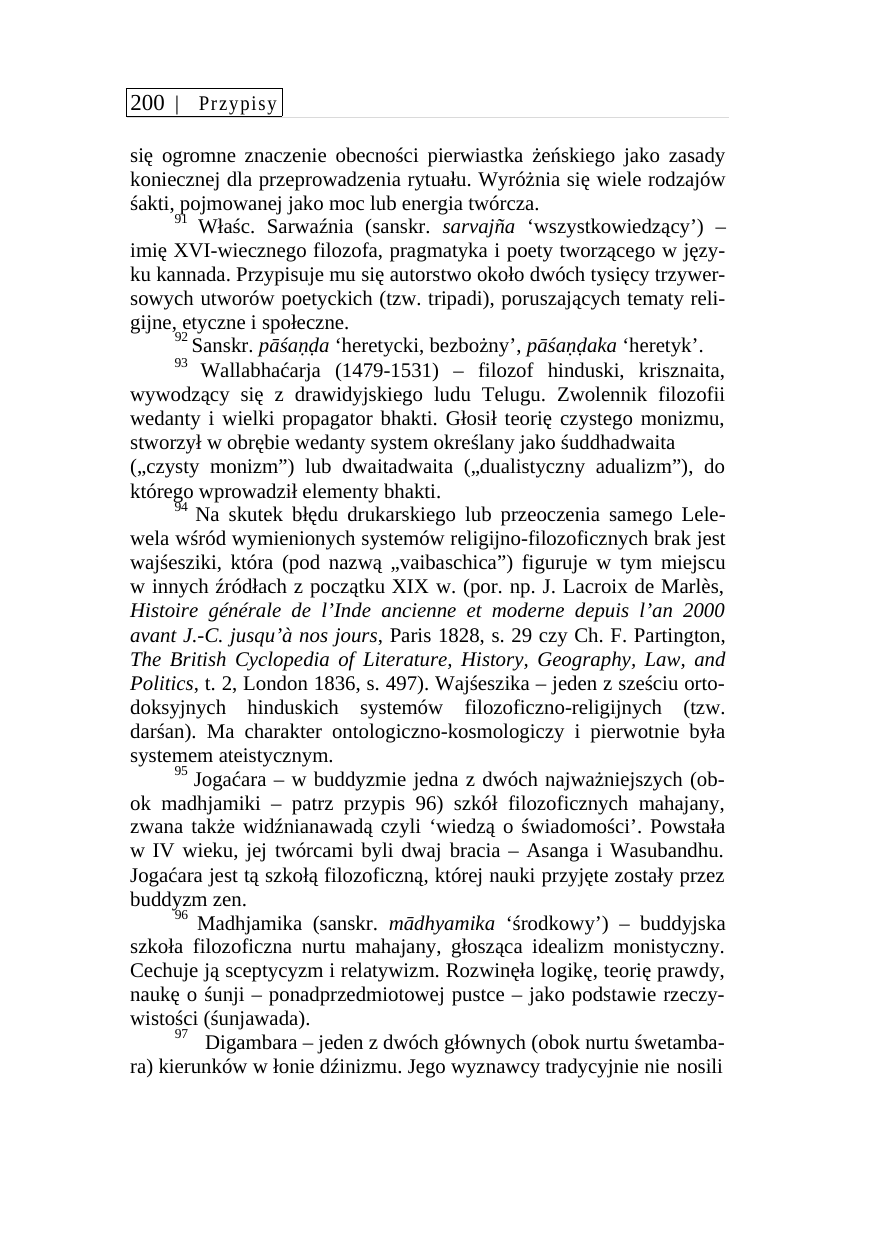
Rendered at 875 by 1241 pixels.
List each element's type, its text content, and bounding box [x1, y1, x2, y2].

text 97 Digambara – jeden z dwóch głównych (obok nurtu śwetamba- [174, 1031, 868, 1054]
text („czysty monizm”) lub dwaitadwaita („dualistyczny adualizm”), do którego wprowadził elementy bhakti. [130, 454, 726, 503]
text 91 Właśc. Sarwaźnia (sanskr. sarvajña ‘wszystkowiedzący’) – imię XVI-wiecznego filozofa, pragmatyka i poety tworzącego w języ- ku kannada. Przypisuje mu się autorstwo około dwóch tysięcy trzywer- sowych utworów poetyckich (tzw. tripadi), poruszających tematy reli- gijne, etyczne i społeczne. [130, 215, 726, 334]
text się ogromne znaczenie obecności pierwiastka żeńskiego jako zasady koniecznej dla przeprowadzenia rytuału. Wyróżnia się wiele rodzajów śakti, pojmowanej jako moc lub energia twórcza. [130, 142, 726, 215]
text 96 Madhjamika (sanskr. mādhyamika ‘środkowy’) – buddyjska szkoła filozoficzna nurtu mahajany, głosząca idealizm monistyczny. Cechuje ją sceptycyzm i relatywizm. Rozwinęła logikę, teorię prawdy, naukę o śunji – ponadprzedmiotowej pustce – jako podstawie rzeczy- wistości (śunjawada). [130, 911, 726, 1031]
text 92 Sanskr. pāśaṇḍa ‘heretycki, bezbożny’, pāśaṇḍaka ‘heretyk’. [174, 334, 868, 357]
text Jogaćara jest tą szkołą filozoficzną, której nauki przyjęte zostały przez buddyzm zen. [130, 863, 726, 911]
text ra) kierunków w łonie dźinizmu. Jego wyznawcy tradycyjnie nie nosili [130, 1054, 868, 1078]
text 95 Jogaćara – w buddyzmie jedna z dwóch najważniejszych (ob- ok madhjamiki – patrz przypis 96) szkół filozoficznych mahajany, zwana także widźnianawadą czyli ‘wiedzą o świadomości’. Powstała w IV wieku, jej twórcami byli dwaj bracia – Asanga i Wasubandhu. [130, 767, 726, 863]
text 94 Na skutek błędu drukarskiego lub przeoczenia samego Lele- wela wśród wymienionych systemów religijno-filozoficznych brak jest wajśesziki, która (pod nazwą „vaibaschica”) figuruje w tym miejscu w innych źródłach z początku XIX w. (por. np. J. Lacroix de Marlès, [130, 503, 726, 598]
text 93 Wallabhaćarja (1479-1531) – filozof hinduski, krisznaita, wywodzący się z drawidyjskiego ludu Telugu. Zwolennik filozofii wedanty i wielki propagator bhakti. Głosił teorię czystego monizmu, stworzył w obrębie wedanty system określany jako śuddhadwaita [130, 359, 726, 454]
text Histoire générale de l’Inde ancienne et moderne depuis l’an 2000 avant J.-C. jusqu’à nos jours, Paris 1828, s. 29 czy Ch. F. Partington, The British Cyclopedia of Literature, History, Geography, Law, and Politics, t. 2, London 1836, s. 497). Wajśeszika – jeden z sześciu orto- doksyjnych hinduskich systemów filozoficzno-religijnych (tzw. darśan). Ma charakter ontologiczno-kosmologiczy i pierwotnie była systemem ateistycznym. [130, 598, 726, 767]
